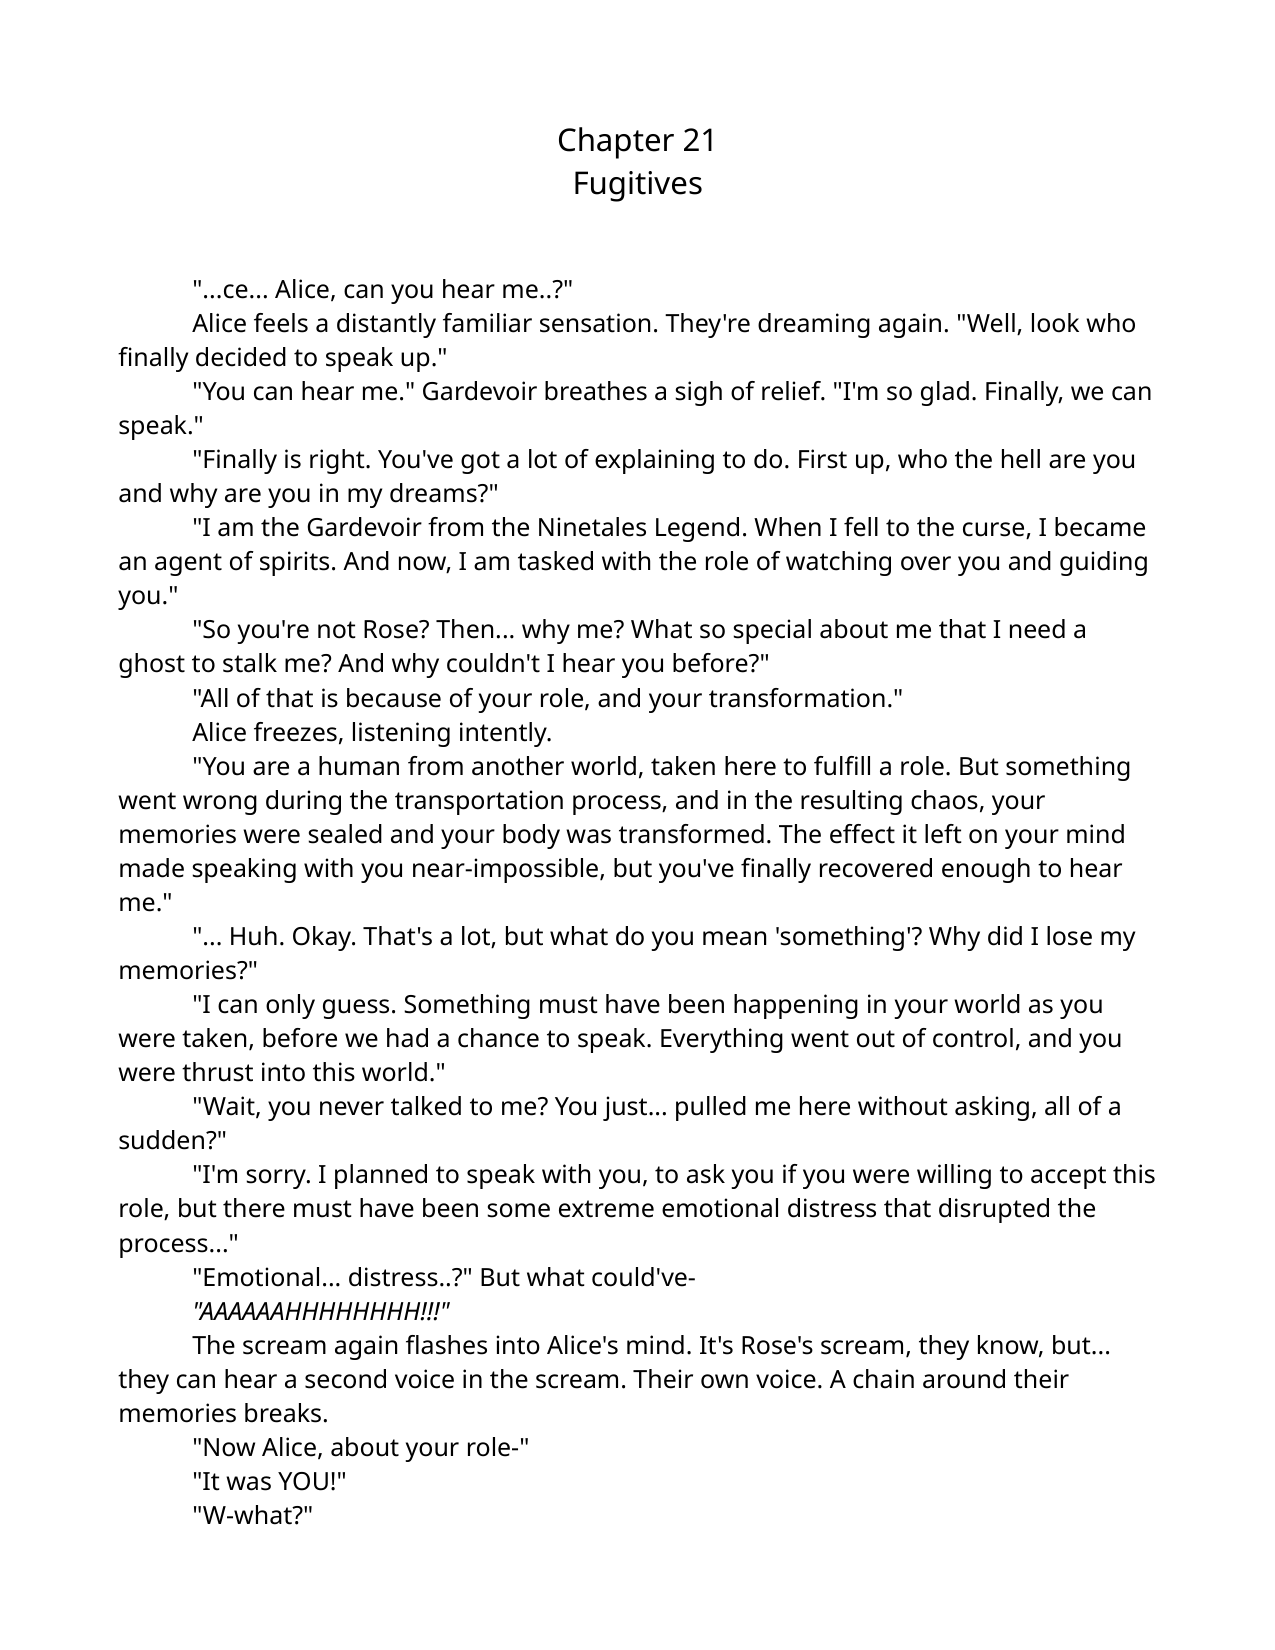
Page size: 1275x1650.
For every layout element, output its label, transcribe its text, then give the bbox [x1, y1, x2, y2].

text "So you're not Rose? Then... why me? What so special about me that I need a ghost to stalk me? And why couldn't I hear you before?" [118, 612, 1157, 680]
text "I am the Gardevoir from the Ninetales Legend. When I fell to the curse, I became an agent of spirits. And now, I am tasked with the role of watching over you and guiding you." [118, 510, 1157, 612]
text Chapter 21 [118, 118, 1157, 161]
text "Wait, you never talked to me? You just... pulled me here without asking, all of a sudden?" [118, 1089, 1157, 1157]
text "Emotional... distress..?" But what could've- [118, 1259, 1157, 1293]
text "Finally is right. You've got a lot of explaining to do. First up, who the hell are you and why are you in my dreams?" [118, 442, 1157, 510]
text "... Huh. Okay. That's a lot, but what do you mean 'something'? Why did I lose my memories?" [118, 919, 1157, 987]
text Alice feels a distantly familiar sensation. They're dreaming again. "Well, look who finally decided to speak up." [118, 306, 1157, 374]
text "I'm sorry. I planned to speak with you, to ask you if you were willing to accept this role, but there must have been some extreme emotional distress that disrupted the process..." [118, 1157, 1157, 1259]
text Alice freezes, listening intently. [118, 714, 1157, 748]
text "You are a human from another world, taken here to fulfill a role. But something went wrong during the transportation process, and in the resulting chaos, your memories were sealed and your body was transformed. The effect it left on your mind made speaking with you near-impossible, but you've finally recovered enough to hear me." [118, 748, 1157, 919]
text "All of that is because of your role, and your transformation." [118, 680, 1157, 714]
text Fugitives [118, 161, 1157, 203]
text "...ce... Alice, can you hear me..?" [118, 271, 1157, 306]
text "I can only guess. Something must have been happening in your world as you were taken, before we had a chance to speak. Everything went out of control, and you were thrust into this world." [118, 987, 1157, 1089]
text "Now Alice, about your role-" [118, 1429, 1157, 1464]
text The scream again flashes into Alice's mind. It's Rose's scream, they know, but... they can hear a second voice in the scream. Their own voice. A chain around their memories breaks. [118, 1327, 1157, 1429]
text "It was YOU!" [118, 1464, 1157, 1498]
text "AAAAAAHHHHHHHH!!!" [118, 1293, 1157, 1327]
text "W-what?" [118, 1498, 1157, 1532]
text "You can hear me." Gardevoir breathes a sigh of relief. "I'm so glad. Finally, we can speak." [118, 374, 1157, 442]
